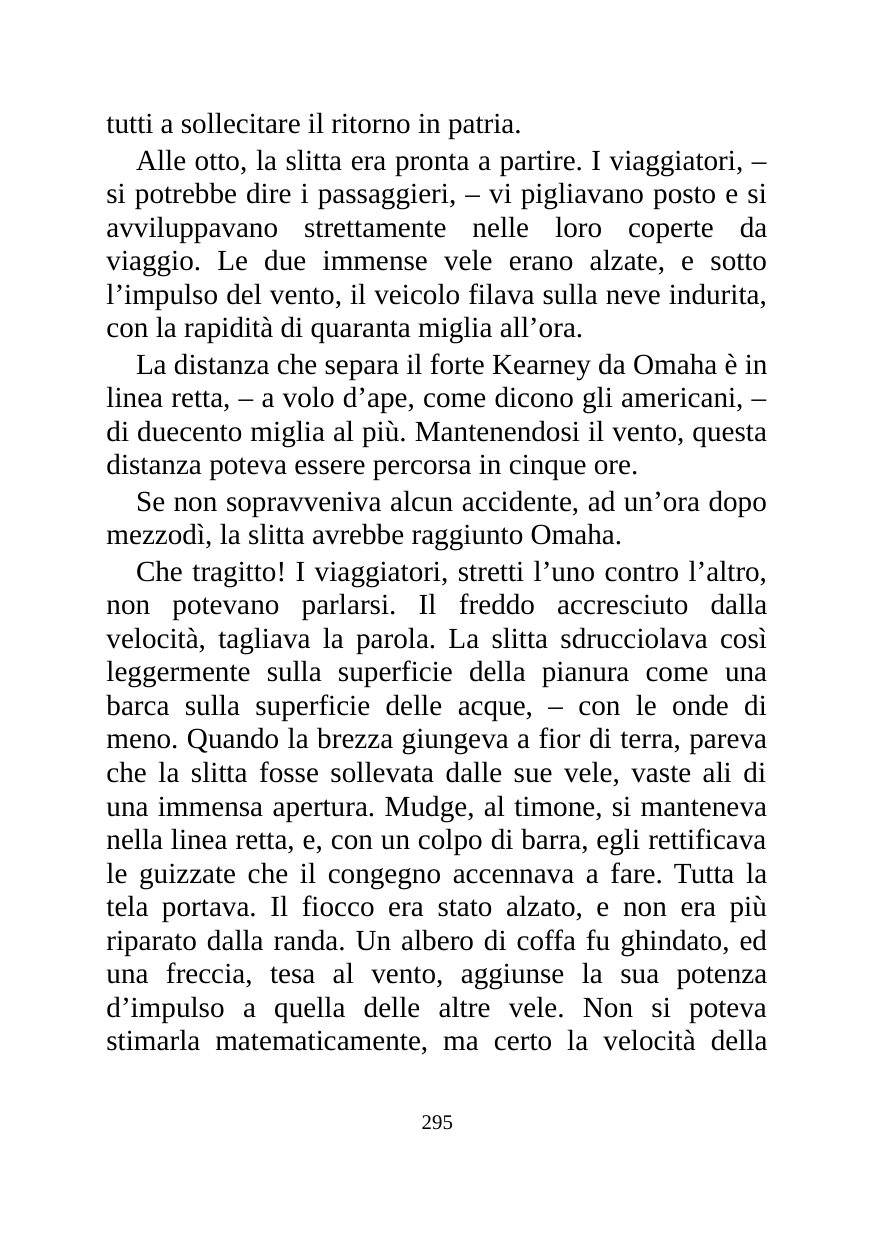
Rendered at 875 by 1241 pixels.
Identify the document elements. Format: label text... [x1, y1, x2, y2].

text La distanza che separa il forte Kearney da Omaha è in linea retta, – a volo d’ape, come dicono gli americani, – di duecento miglia al più. Mantenendosi il vento, questa distanza poteva essere percorsa in cinque ore. [106, 347, 768, 481]
text Che tragitto! I viaggiatori, stretti l’uno contro l’altro, non potevano parlarsi. Il freddo accresciuto dalla velocità, tagliava la parola. La slitta sdrucciolava così leggermente sulla superficie della pianura come una barca sulla superficie delle acque, – con le onde di meno. Quando la brezza giungeva a fior di terra, pareva che la slitta fosse sollevata dalle sue vele, vaste ali di una immensa apertura. Mudge, al timone, si manteneva nella linea retta, e, con un colpo di barra, egli rettificava le guizzate che il congegno accennava a fare. Tutta la tela portava. Il fiocco era stato alzato, e non era più riparato dalla randa. Un albero di coffa fu ghindato, ed una freccia, tesa al vento, aggiunse la sua potenza d’impulso a quella delle altre vele. Non si poteva stimarla matematicamente, ma certo la velocità della [106, 554, 768, 1057]
text Se non sopravveniva alcun accidente, ad un’ora dopo mezzodì, la slitta avrebbe raggiunto Omaha. [106, 484, 768, 551]
text tutti a sollecitare il ritorno in patria. [106, 106, 768, 140]
text Alle otto, la slitta era pronta a partire. I viaggiatori, – si potrebbe dire i passaggieri, – vi pigliavano posto e si avviluppavano strettamente nelle loro coperte da viaggio. Le due immense vele erano alzate, e sotto l’impulso del vento, il veicolo filava sulla neve indurita, con la rapidità di quaranta miglia all’ora. [106, 143, 768, 344]
